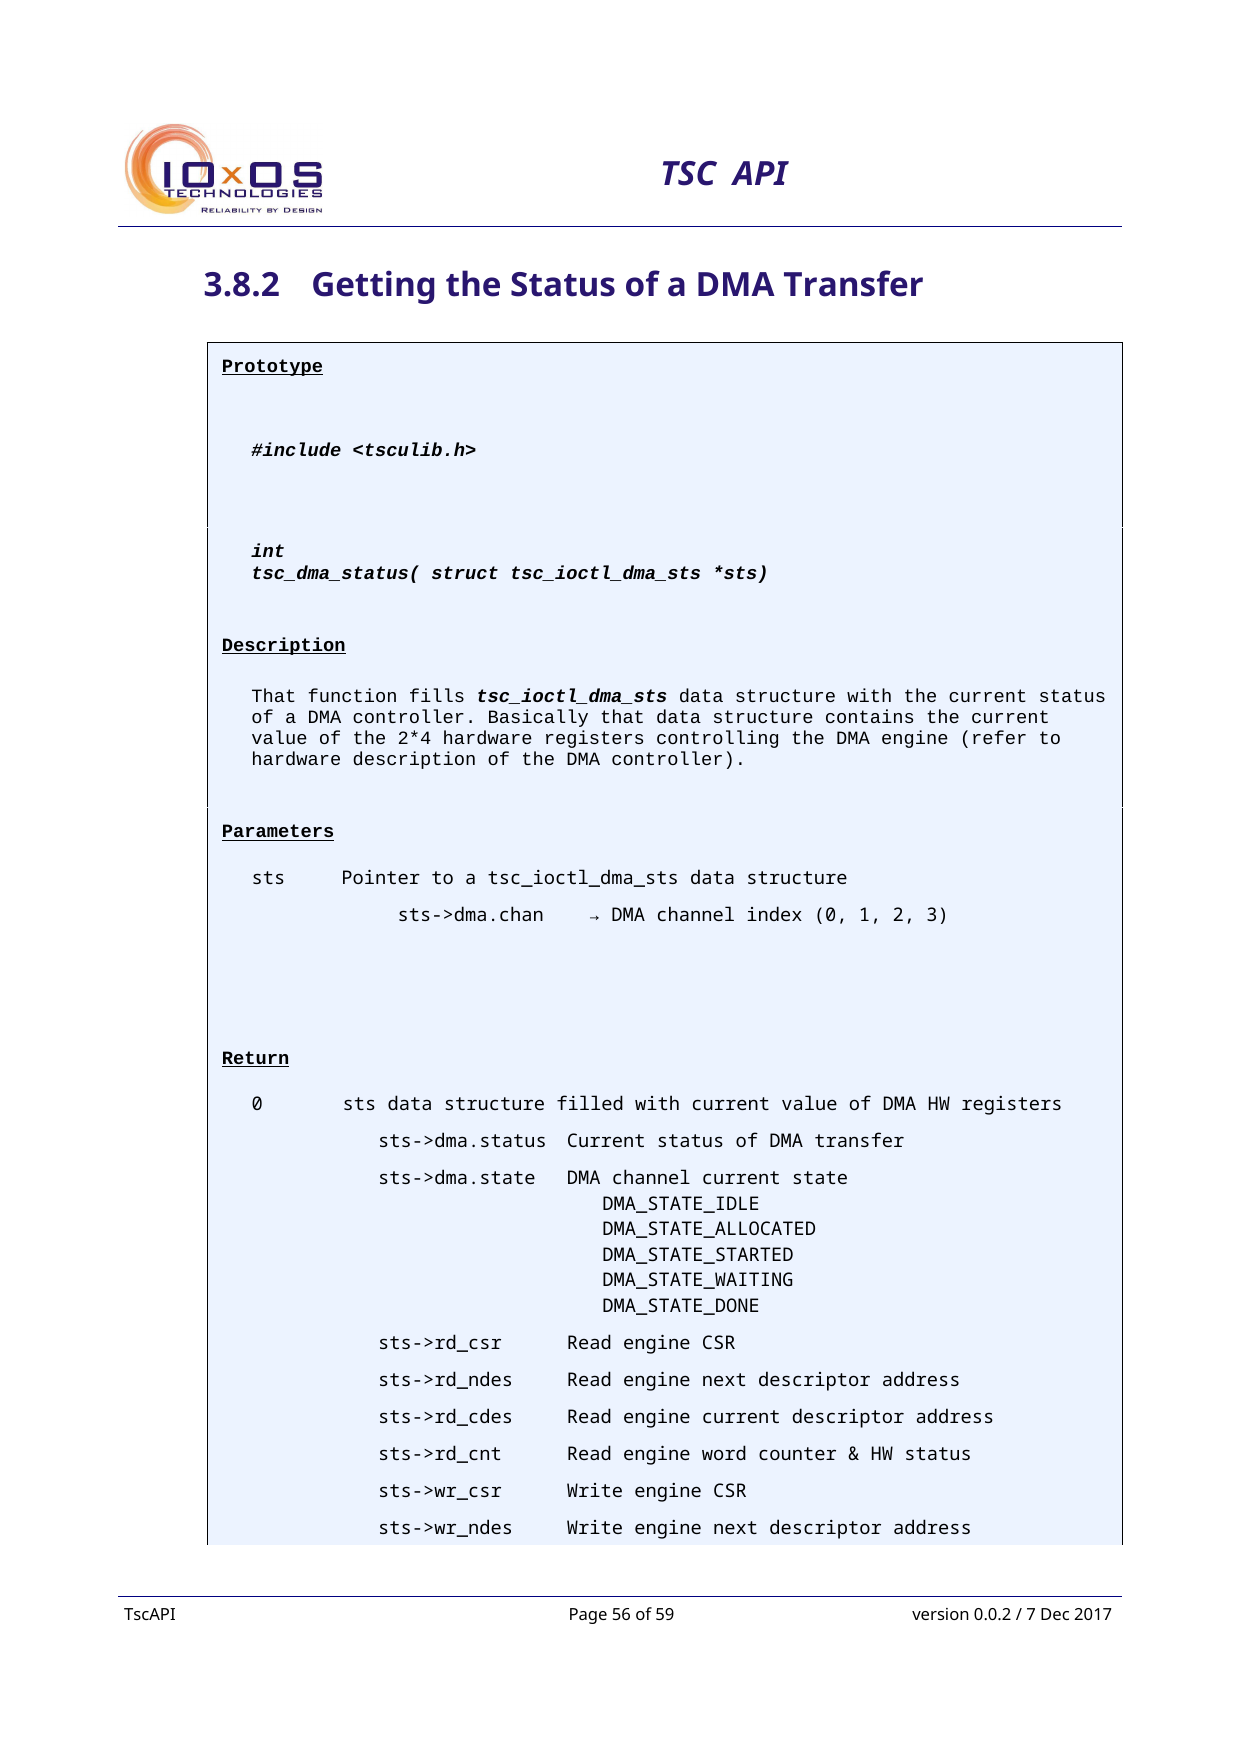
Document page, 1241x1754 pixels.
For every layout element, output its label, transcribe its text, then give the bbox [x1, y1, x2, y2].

table_cell [246, 895, 336, 932]
text That function fills tsc_ioctl_dma_sts data structure with the current status of a DMA controller. Basically that data structure contains the current value of the 2*4 hardware registers controlling the DMA engine (refer to hardware description of the DMA controller). [208, 672, 1122, 771]
table_cell [246, 1397, 337, 1434]
text Prototype [208, 343, 1122, 375]
table_cell [208, 1397, 246, 1434]
table_cell DMA channel current state DMA_STATE_IDLE DMA_STATE_ALLOCATED DMA_STATE_STARTED DMA_STATE_WAITING DMA_STATE_DONE [561, 1159, 1122, 1323]
table_header Pointer to a tsc_ioctl_dma_sts data structure [336, 858, 1122, 895]
subtitle Return [208, 1034, 1122, 1085]
table_cell Current status of DMA transfer [561, 1122, 1122, 1159]
table_cell [246, 1508, 337, 1545]
table_cell [208, 1159, 246, 1323]
subtitle Getting the Status of a DMA Transfer [195, 261, 1122, 306]
table_header sts data structure filled with current value of DMA HW registers [337, 1085, 1122, 1122]
table_cell sts->dma.status [337, 1122, 561, 1159]
table_header sts [246, 858, 336, 895]
text int [208, 527, 1122, 563]
table_cell sts->rd_cdes [337, 1397, 561, 1434]
table_cell [246, 1360, 337, 1397]
table_cell Read engine next descriptor address [561, 1360, 1122, 1397]
table_header [208, 858, 246, 895]
table_cell sts->wr_csr [337, 1471, 561, 1508]
table_cell Write engine next descriptor address [561, 1508, 1122, 1545]
table_cell [208, 1122, 246, 1159]
table_cell [246, 1323, 337, 1360]
table_cell Read engine word counter & HW status [561, 1434, 1122, 1471]
table_cell [246, 1471, 337, 1508]
text #include <tsculib.h> [208, 426, 1122, 477]
table_cell [208, 1508, 246, 1545]
table_header [208, 1085, 246, 1122]
text tsc_dma_status( struct tsc_ioctl_dma_sts *sts) [208, 563, 1122, 585]
table_cell [208, 1471, 246, 1508]
table_cell [208, 895, 246, 932]
table_cell sts->rd_ndes [337, 1360, 561, 1397]
table_cell [208, 1360, 246, 1397]
table_cell sts->rd_cnt [337, 1434, 561, 1471]
table_cell [208, 1323, 246, 1360]
subtitle Parameters [208, 807, 1122, 858]
table_cell sts->dma.state [337, 1159, 561, 1323]
subtitle Description [208, 621, 1122, 672]
table_header 0 [246, 1085, 337, 1122]
table_cell sts->wr_ndes [337, 1508, 561, 1545]
table_cell [246, 1159, 337, 1323]
table_cell sts->dma.chan → DMA channel index (0, 1, 2, 3) [336, 895, 1122, 932]
table_cell Read engine current descriptor address [561, 1397, 1122, 1434]
picture [123, 123, 323, 217]
table_cell Write engine CSR [561, 1471, 1122, 1508]
table_cell sts->rd_csr [337, 1323, 561, 1360]
table_cell [246, 1122, 337, 1159]
table_cell Read engine CSR [561, 1323, 1122, 1360]
table_cell [246, 1434, 337, 1471]
table_cell [208, 1434, 246, 1471]
